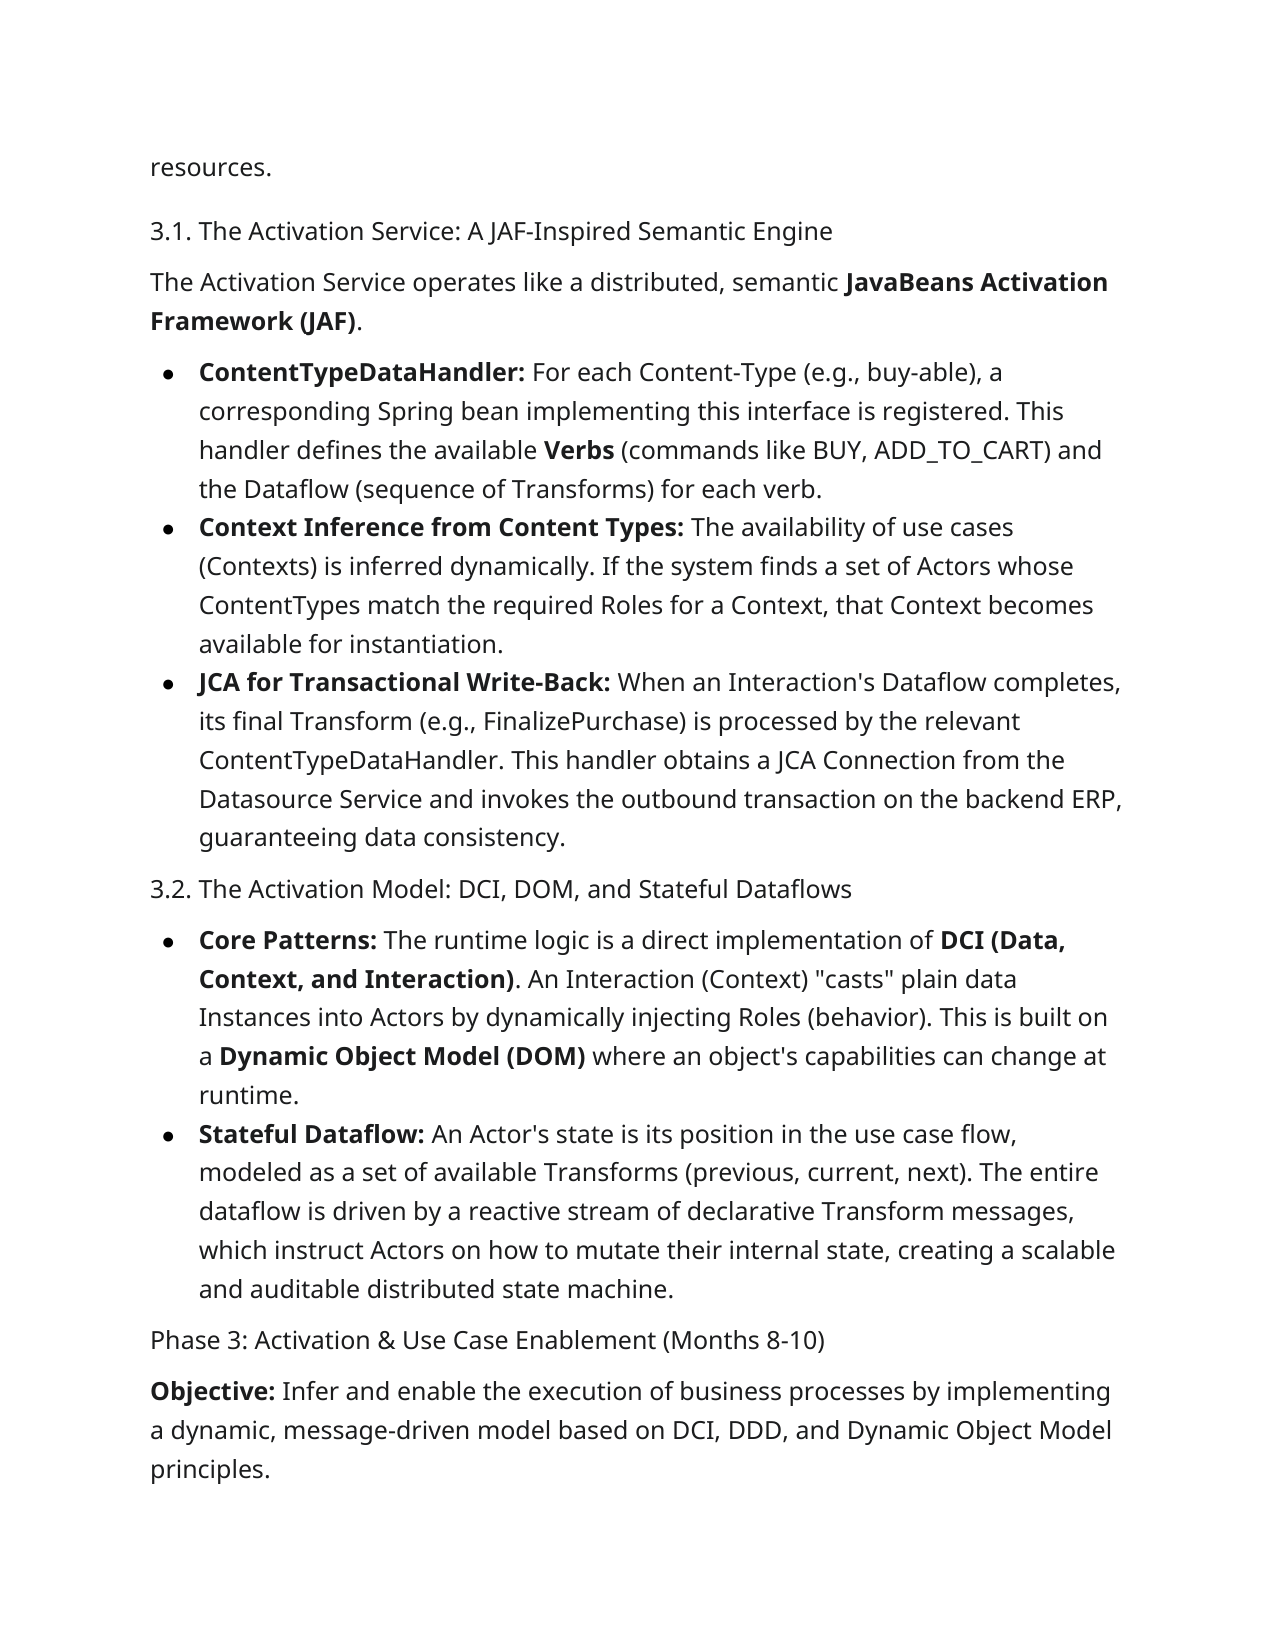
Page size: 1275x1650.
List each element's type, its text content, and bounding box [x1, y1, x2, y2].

subtitle Phase 3: Activation & Use Case Enablement (Months 8-10) [150, 1322, 1125, 1357]
list Stateful Dataflow: An Actor's state is its position in the use case flow, modeled as a set of available Transforms (previous, current, next). The entire dataflow is driven by a reactive stream of declarative Transform messages, which instruct Actors on how to mutate their internal state, creating a scalable and auditable distributed state machine. [161, 1116, 1125, 1305]
list ContentTypeDataHandler: For each Content-Type (e.g., buy-able), a corresponding Spring bean implementing this interface is registered. This handler defines the available Verbs (commands like BUY, ADD_TO_CART) and the Dataflow (sequence of Transforms) for each verb. [161, 355, 1125, 505]
list Core Patterns: The runtime logic is a direct implementation of DCI (Data, Context, and Interaction). An Interaction (Context) "casts" plain data Instances into Actors by dynamically injecting Roles (behavior). This is built on a Dynamic Object Model (DOM) where an object's capabilities can change at runtime. [161, 922, 1125, 1112]
subtitle 3.2. The Activation Model: DCI, DOM, and Stateful Dataflows [150, 871, 1125, 905]
text Objective: Infer and enable the execution of business processes by implementing a dynamic, message-driven model based on DCI, DDD, and Dynamic Object Model principles. [150, 1374, 1125, 1485]
list Context Inference from Content Types: The availability of use cases (Contexts) is inferred dynamically. If the system finds a set of Actors whose ContentTypes match the required Roles for a Context, that Context becomes available for instantiation. [161, 510, 1125, 660]
subtitle 3.1. The Activation Service: A JAF-Inspired Semantic Engine [150, 214, 1125, 248]
list JCA for Transactional Write-Back: When an Interaction's Dataflow completes, its final Transform (e.g., FinalizePurchase) is processed by the relevant ContentTypeDataHandler. This handler obtains a JCA Connection from the Datasource Service and invokes the outbound transaction on the backend ERP, guaranteeing data consistency. [161, 665, 1125, 854]
text resources. [150, 150, 1125, 184]
text The Activation Service operates like a distributed, semantic JavaBeans Activation Framework (JAF). [150, 265, 1125, 338]
